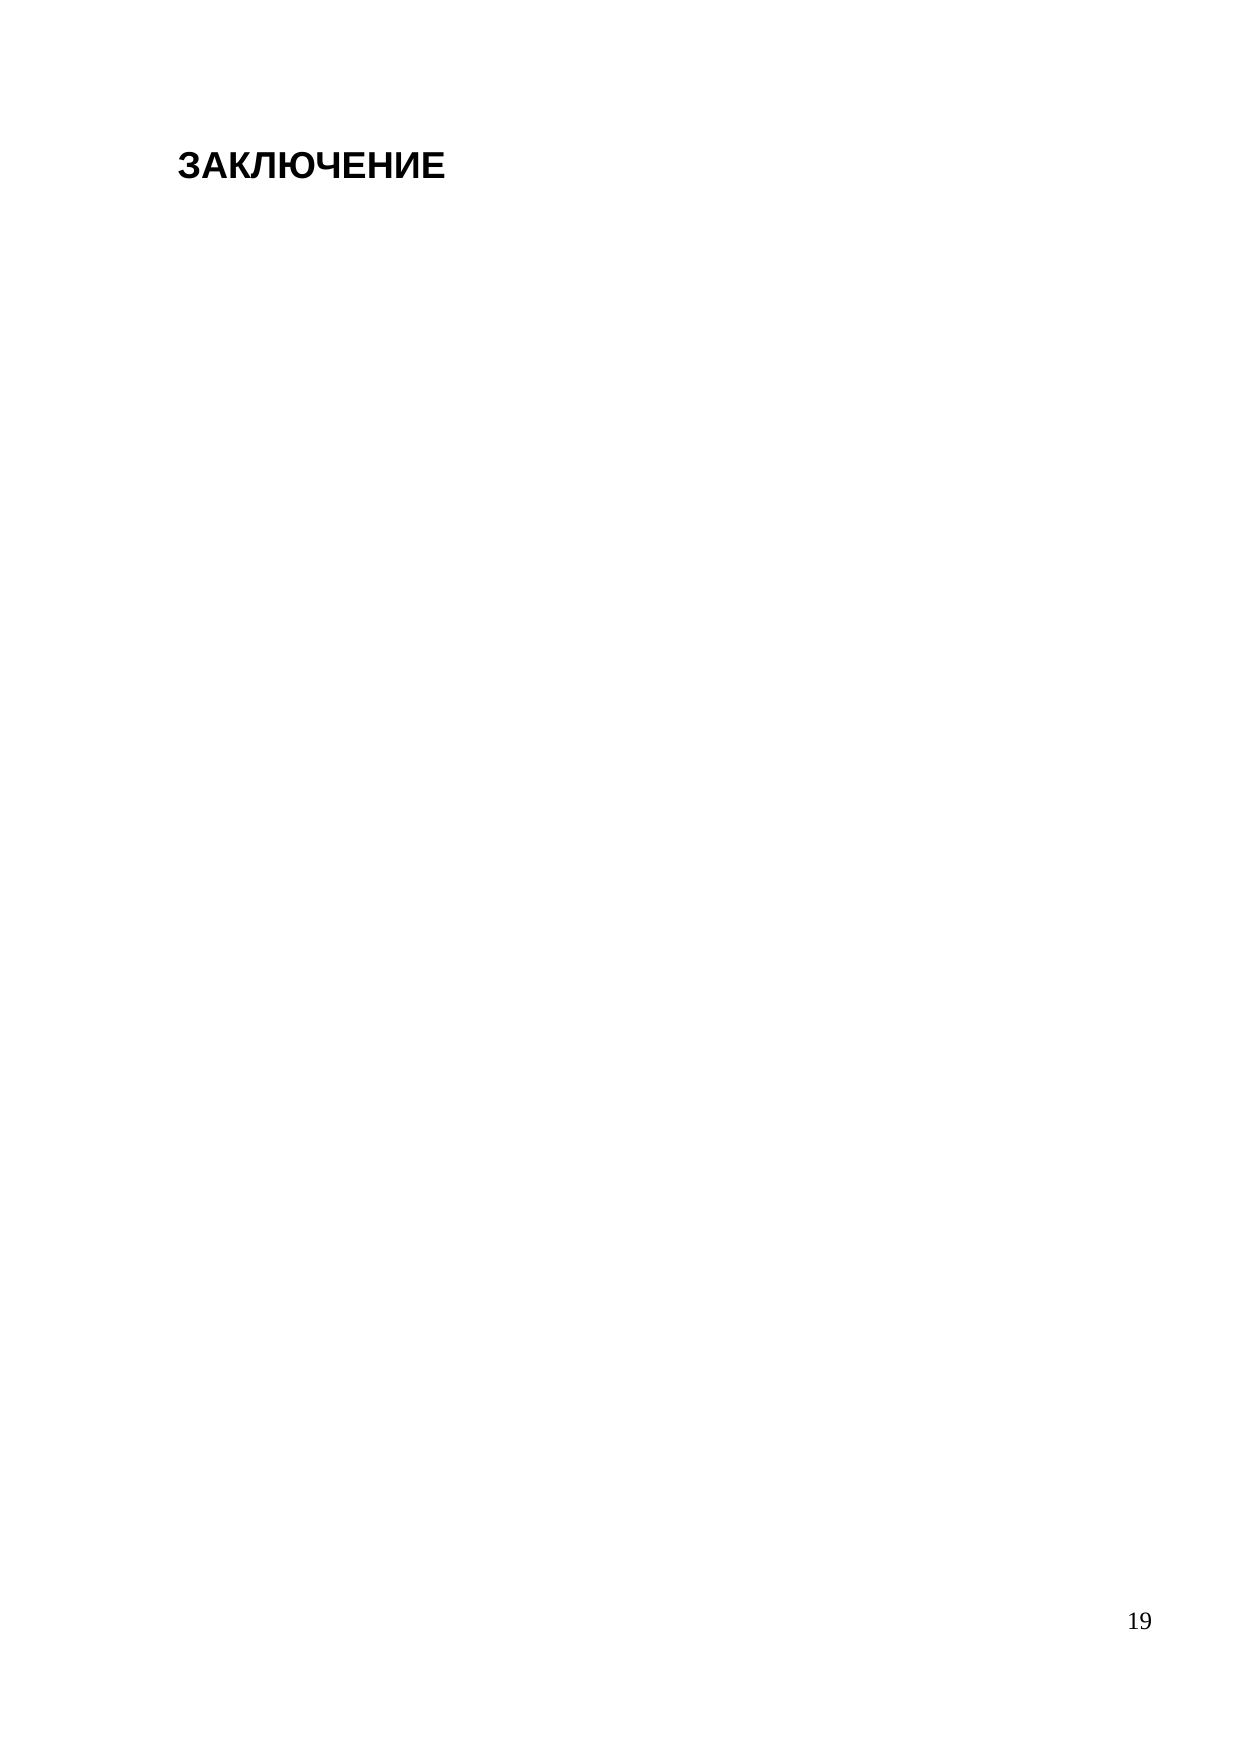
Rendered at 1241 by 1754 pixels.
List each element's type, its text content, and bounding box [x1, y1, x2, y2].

subtitle ЗАКЛЮЧЕНИЕ [177, 143, 1152, 186]
